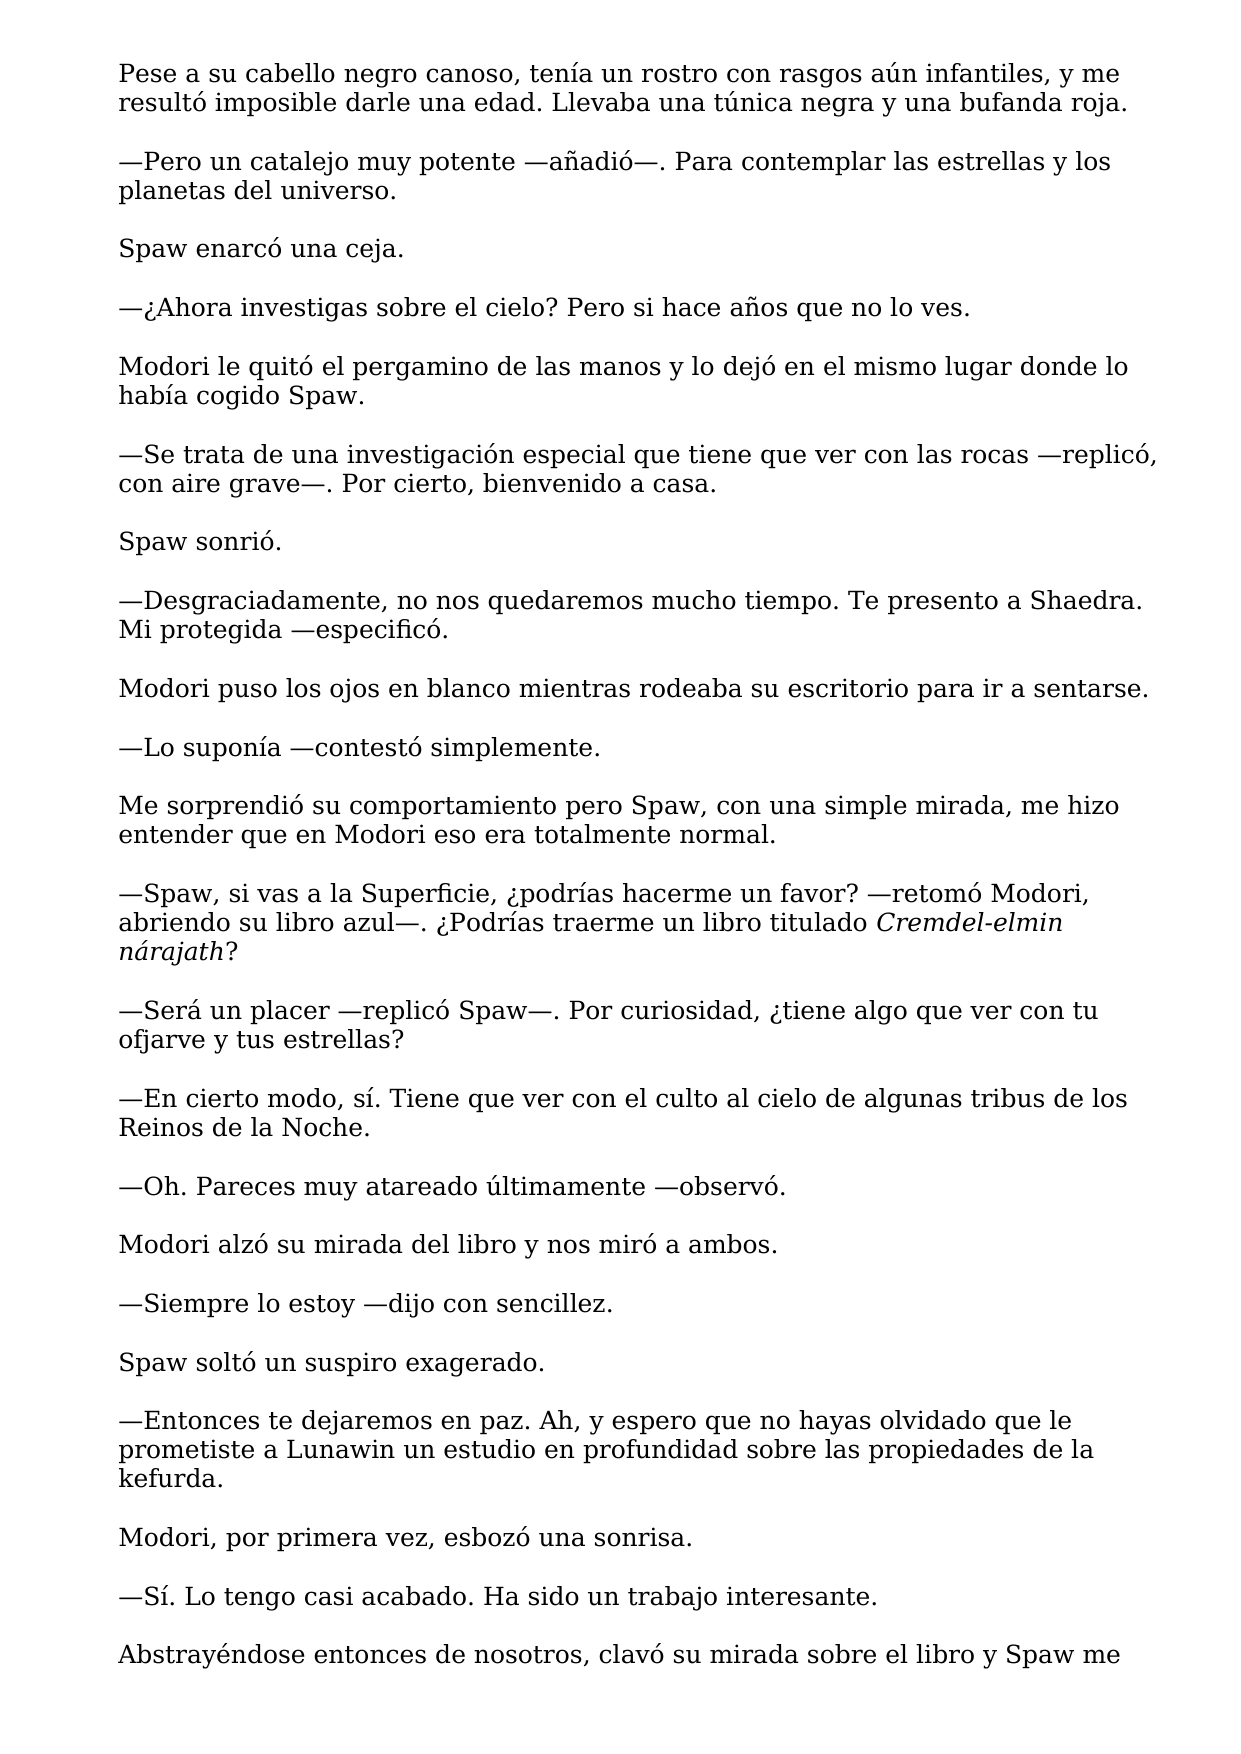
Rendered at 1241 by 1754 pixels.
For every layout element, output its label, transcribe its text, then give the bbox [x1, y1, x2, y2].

text Modori le quitó el pergamino de las manos y lo dejó en el mismo lugar donde lo había cogido Spaw. [118, 352, 1181, 410]
text —Spaw, si vas a la Superficie, ¿podrías hacerme un favor? —retomó Modori, abriendo su libro azul—. ¿Podrías traerme un libro titulado Cremdel-elmin nárajath? [118, 879, 1181, 967]
text Pese a su cabello negro canoso, tenía un rostro con rasgos aún infantiles, y me resultó imposible darle una edad. Llevaba una túnica negra y una bufanda roja. [118, 59, 1181, 117]
text Spaw soltó un suspiro exagerado. [118, 1348, 1181, 1377]
text Me sorprendió su comportamiento pero Spaw, con una simple mirada, me hizo entender que en Modori eso era totalmente normal. [118, 791, 1181, 850]
text Spaw enarcó una ceja. [118, 235, 1181, 264]
text —Será un placer —replicó Spaw—. Por curiosidad, ¿tiene algo que ver con tu ofjarve y tus estrellas? [118, 996, 1181, 1054]
text —¿Ahora investigas sobre el cielo? Pero si hace años que no lo ves. [118, 293, 1181, 322]
text —Desgraciadamente, no nos quedaremos mucho tiempo. Te presento a Shaedra. Mi protegida —especificó. [118, 586, 1181, 644]
text —En cierto modo, sí. Tiene que ver con el culto al cielo de algunas tribus de los Reinos de la Noche. [118, 1084, 1181, 1142]
text Spaw sonrió. [118, 528, 1181, 557]
text —Pero un catalejo muy potente —añadió—. Para contemplar las estrellas y los planetas del universo. [118, 147, 1181, 205]
text —Entonces te dejaremos en paz. Ah, y espero que no hayas olvidado que le prometiste a Lunawin un estudio en profundidad sobre las propiedades de la kefurda. [118, 1406, 1181, 1494]
text —Oh. Pareces muy atareado últimamente —observó. [118, 1172, 1181, 1201]
text Modori puso los ojos en blanco mientras rodeaba su escritorio para ir a sentarse. [118, 674, 1181, 703]
text —Lo suponía —contestó simplemente. [118, 733, 1181, 762]
text —Sí. Lo tengo casi acabado. Ha sido un trabajo interesante. [118, 1582, 1181, 1611]
text Abstrayéndose entonces de nosotros, clavó su mirada sobre el libro y Spaw me [118, 1641, 1181, 1670]
text —Siempre lo estoy —dijo con sencillez. [118, 1289, 1181, 1318]
text Modori alzó su mirada del libro y nos miró a ambos. [118, 1230, 1181, 1259]
text Modori, por primera vez, esbozó una sonrisa. [118, 1523, 1181, 1552]
text —Se trata de una investigación especial que tiene que ver con las rocas —replicó, con aire grave—. Por cierto, bienvenido a casa. [118, 440, 1181, 498]
